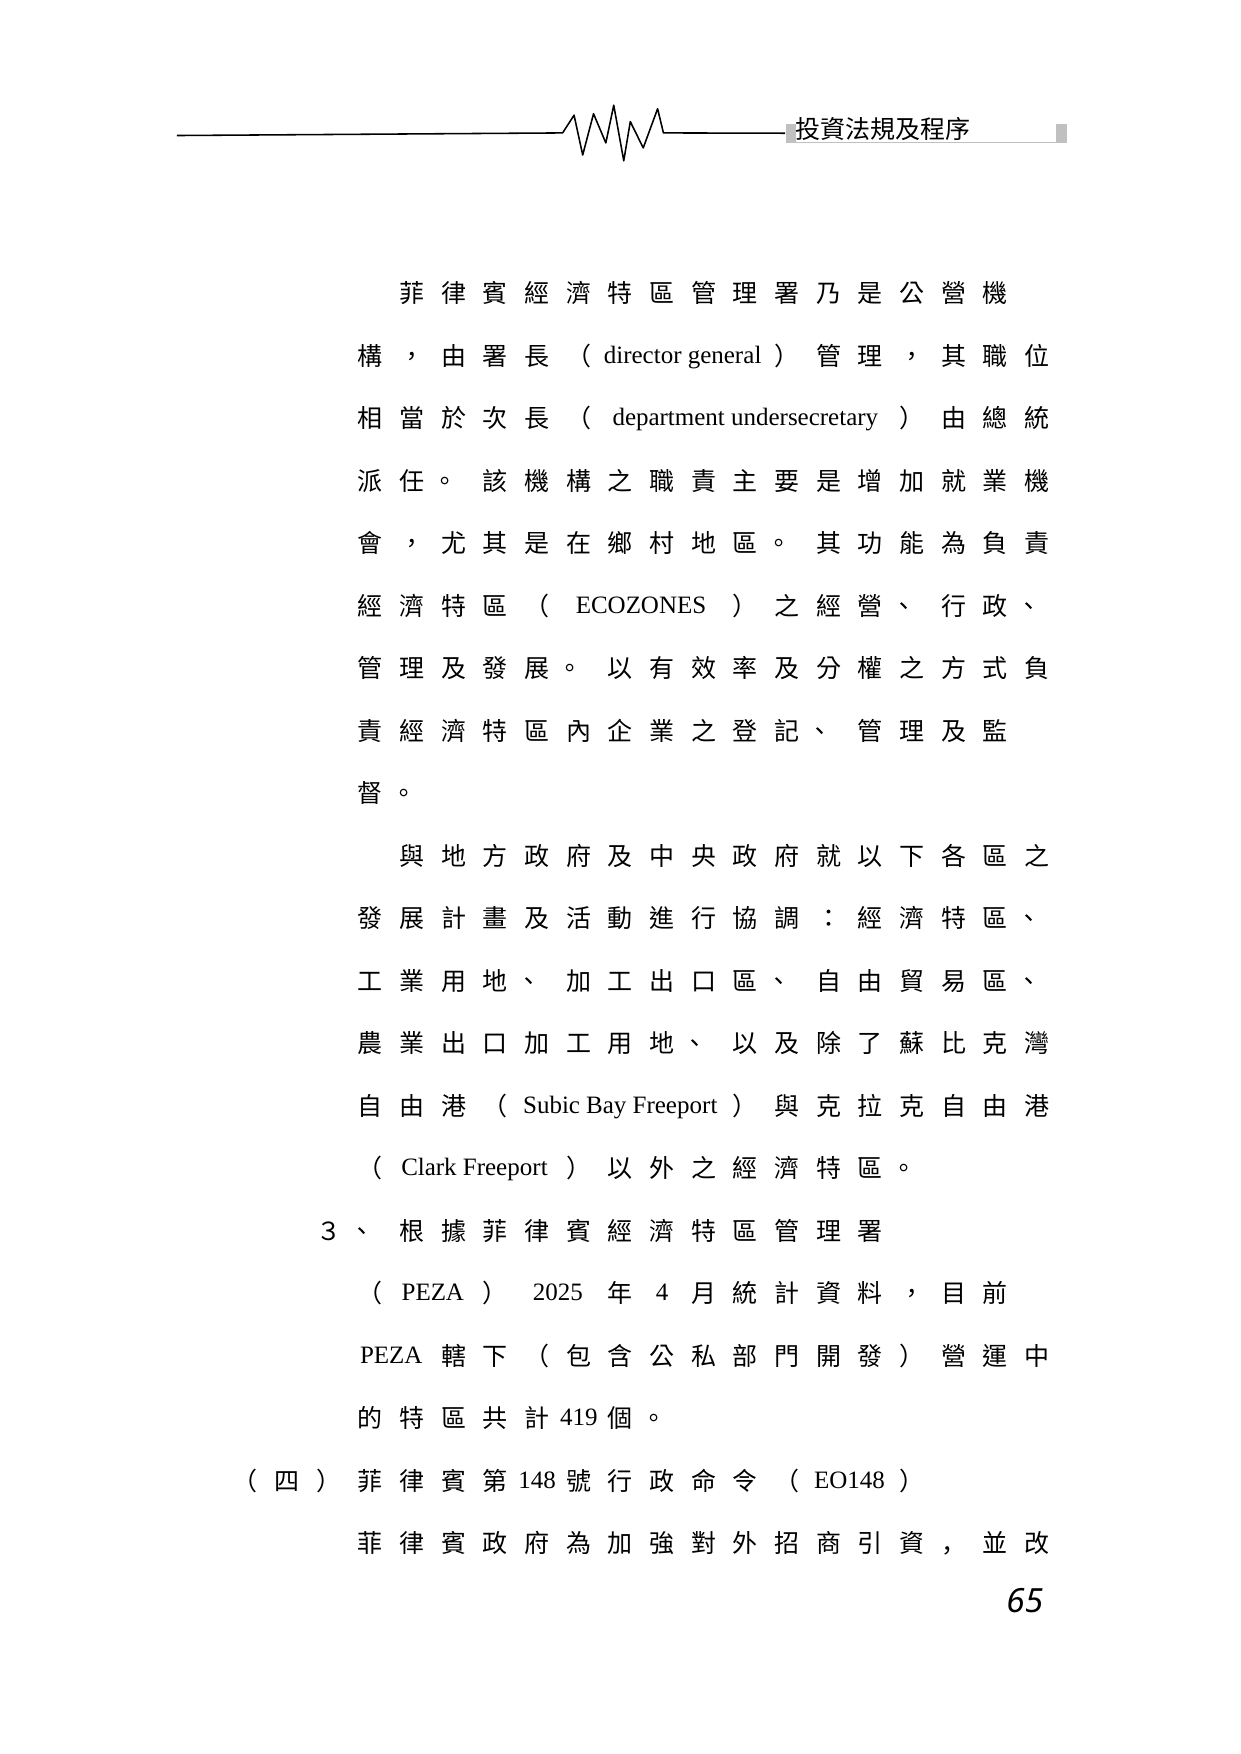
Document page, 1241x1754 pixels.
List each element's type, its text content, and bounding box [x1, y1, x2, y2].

text （四）菲律賓第148號行政命令（EO148） [207, 1438, 1058, 1500]
text 菲律賓政府為加強對外招商引資，並改 [281, 1500, 1058, 1563]
text 菲律賓經濟特區管理署乃是公營機構，由署長（director general）管理，其職位相當於次長（department undersecretary）由總統派任。該機構之職責主要是增加就業機會，尤其是在鄉村地區。其功能為負責經濟特區（ECOZONES）之經營、行政、管理及發展。以有效率及分權之方式負責經濟特區內企業之登記、管理及監督。 [330, 250, 1058, 813]
text 與地方政府及中央政府就以下各區之發展計畫及活動進行協調：經濟特區、工業用地、加工出口區、自由貿易區、農業出口加工用地、以及除了蘇比克灣自由港（Subic Bay Freeport）與克拉克自由港（Clark Freeport）以外之經濟特區。 [330, 813, 1058, 1188]
text ３、根據菲律賓經濟特區管理署（PEZA）2025年4月統計資料，目前PEZA轄下（包含公私部門開發）營運中的特區共計419個。 [281, 1188, 1058, 1438]
